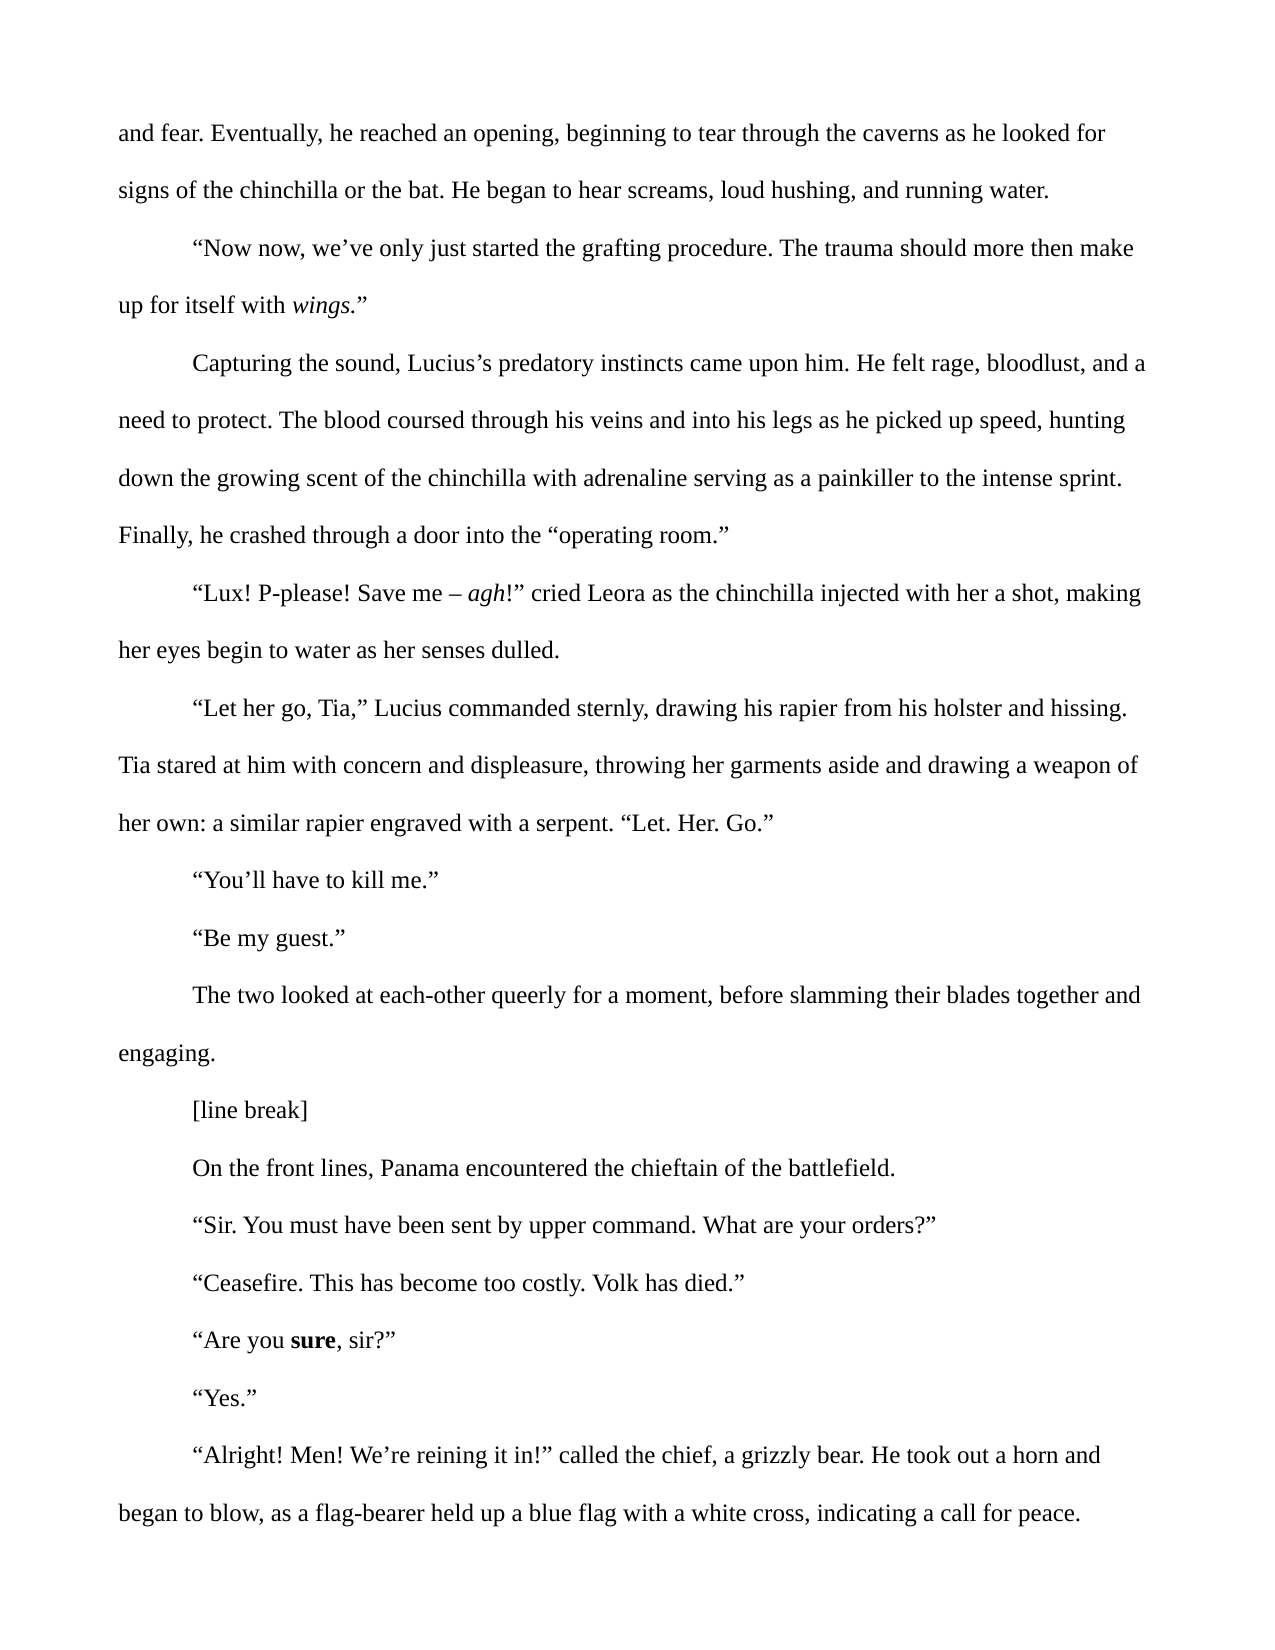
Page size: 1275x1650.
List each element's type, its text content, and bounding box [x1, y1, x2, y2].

text “You’ll have to kill me.” [118, 866, 1157, 894]
text [line break] [118, 1096, 1157, 1124]
text and fear. Eventually, he reached an opening, beginning to tear through the caverns as he looked for signs of the chinchilla or the bat. He began to hear screams, loud hushing, and running water. [118, 118, 1157, 204]
text “Are you sure, sir?” [118, 1326, 1157, 1354]
text “Alright! Men! We’re reining it in!” called the chief, a grizzly bear. He took out a horn and began to blow, as a flag-bearer held up a blue flag with a white cross, indicating a call for peace. [118, 1441, 1157, 1527]
text “Be my guest.” [118, 923, 1157, 952]
text “Yes.” [118, 1383, 1157, 1412]
text “Let her go, Tia,” Lucius commanded sternly, drawing his rapier from his holster and hissing. Tia stared at him with concern and displeasure, throwing her garments aside and drawing a weapon of her own: a similar rapier engraved with a serpent. “Let. Her. Go.” [118, 693, 1157, 837]
text “Now now, we’ve only just started the grafting procedure. The trauma should more then make up for itself with wings.” [118, 233, 1157, 319]
text “Lux! P-please! Save me – agh!” cried Leora as the chinchilla injected with her a shot, making her eyes begin to water as her senses dulled. [118, 578, 1157, 664]
text The two looked at each-other queerly for a moment, before slamming their blades together and engaging. [118, 981, 1157, 1067]
text “Ceasefire. This has become too costly. Volk has died.” [118, 1268, 1157, 1297]
text “Sir. You must have been sent by upper command. What are your orders?” [118, 1211, 1157, 1239]
text On the front lines, Panama encountered the chieftain of the battlefield. [118, 1153, 1157, 1182]
text Capturing the sound, Lucius’s predatory instincts came upon him. He felt rage, bloodlust, and a need to protect. The blood coursed through his veins and into his legs as he picked up speed, hunting down the growing scent of the chinchilla with adrenaline serving as a painkiller to the intense sprint. Finally, he crashed through a door into the “operating room.” [118, 348, 1157, 549]
